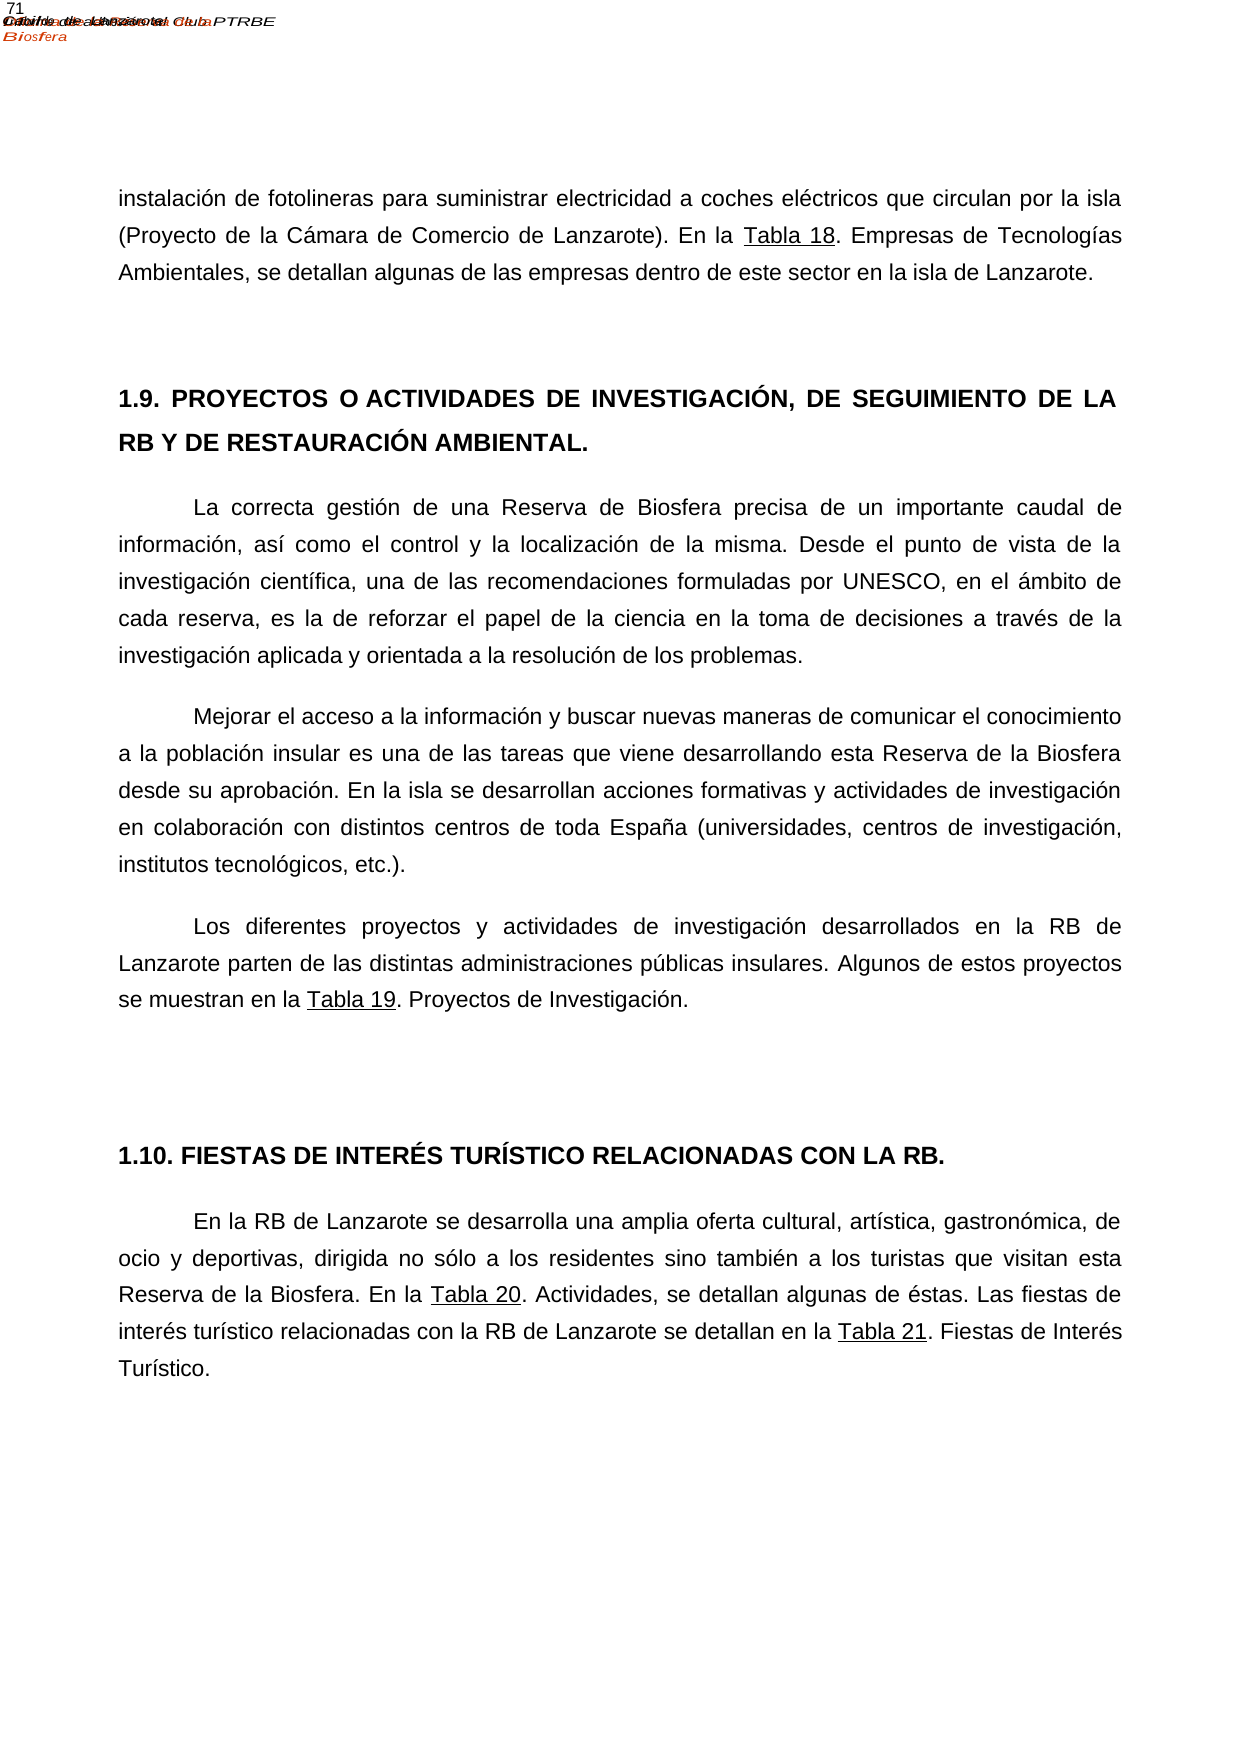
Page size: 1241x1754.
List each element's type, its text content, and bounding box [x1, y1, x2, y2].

text La correcta gestión de una Reserva de Biosfera precisa de un importante caudal de información, así como el control y la localización de la misma. Desde el punto de vista de la investigación científica, una de las recomendaciones formuladas por UNESCO, en el ámbito de cada reserva, es la de reforzar el papel de la ciencia en la toma de decisiones a través de la investigación aplicada y orientada a la resolución de los problemas. [118, 494, 1122, 668]
text Los diferentes proyectos y actividades de investigación desarrollados en la RB de Lanzarote parten de las distintas administraciones públicas insulares. Algunos de estos proyectos se muestran en la Tabla 19. Proyectos de Investigación. [118, 913, 1122, 1013]
text Mejorar el acceso a la información y buscar nuevas maneras de comunicar el conocimiento a la población insular es una de las tareas que viene desarrollando esta Reserva de la Biosfera desde su aprobación. En la isla se desarrollan acciones formativas y actividades de investigación en colaboración con distintos centros de toda España (universidades, centros de investigación, institutos tecnológicos, etc.). [118, 703, 1122, 877]
subtitle FIESTAS DE INTERÉS TURÍSTICO RELACIONADAS CON LA RB. [118, 1141, 1136, 1170]
subtitle PROYECTOS O ACTIVIDADES DE INVESTIGACIÓN, DE SEGUIMIENTO DE LA RB Y DE RESTAURACIÓN AMBIENTAL. [118, 384, 1123, 456]
text En la RB de Lanzarote se desarrolla una amplia oferta cultural, artística, gastronómica, de ocio y deportivas, dirigida no sólo a los residentes sino también a los turistas que visitan esta Reserva de la Biosfera. En la Tabla 20. Actividades, se detallan algunas de éstas. Las fiestas de interés turístico relacionadas con la RB de Lanzarote se detallan en la Tabla 21. Fiestas de Interés Turístico. [118, 1208, 1122, 1382]
text instalación de fotolineras para suministrar electricidad a coches eléctricos que circulan por la isla (Proyecto de la Cámara de Comercio de Lanzarote). En la Tabla 18. Empresas de Tecnologías Ambientales, se detallan algunas de las empresas dentro de este sector en la isla de Lanzarote. [118, 185, 1122, 285]
